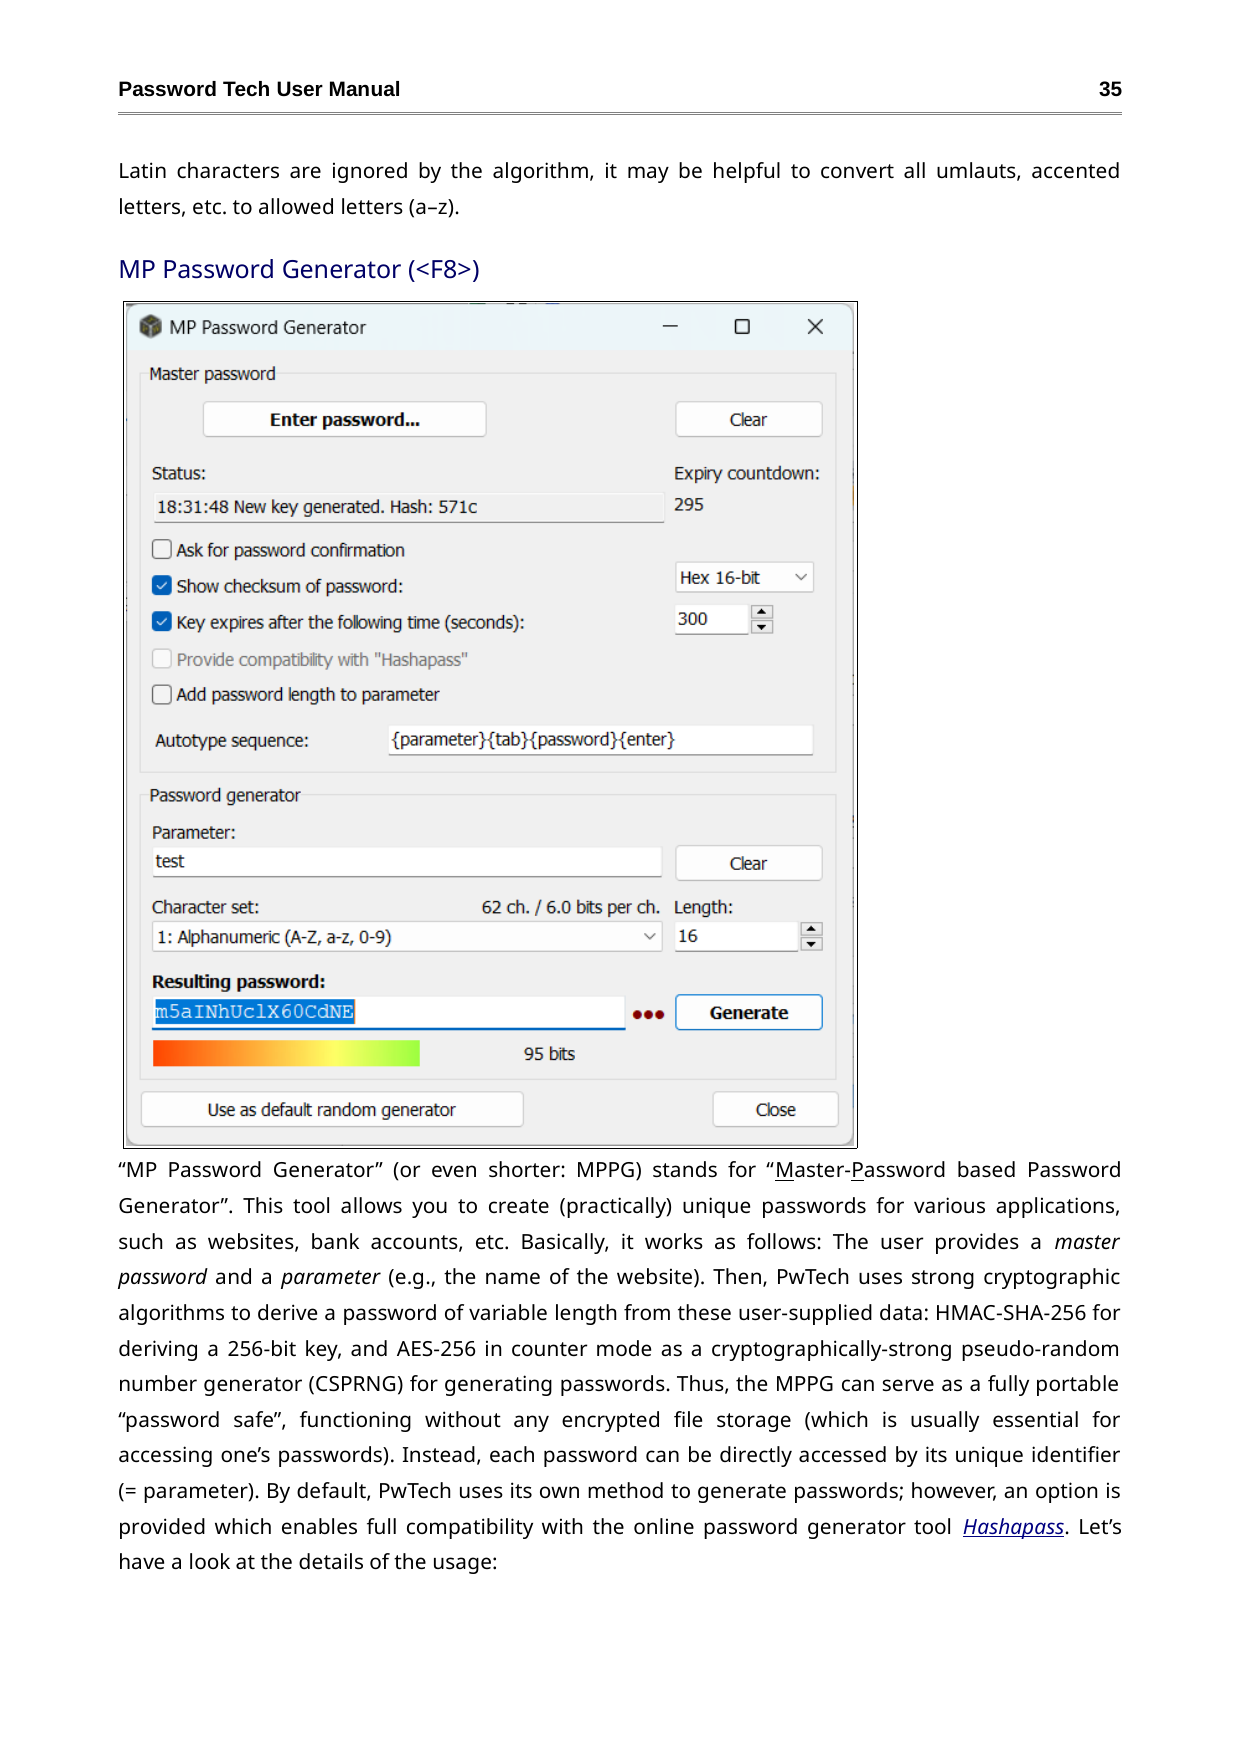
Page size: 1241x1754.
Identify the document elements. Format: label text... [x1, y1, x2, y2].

text “MP Password Generator” (or even shorter: MPPG) stands for “Master-Password based Password Generator”. This tool allows you to create (practically) unique passwords for various applications, such as websites, bank accounts, etc. Basically, it works as follows: The user provides a master password and a parameter (e.g., the name of the website). Then, PwTech uses strong cryptographic algorithms to derive a password of variable length from these user-supplied data: HMAC-SHA-256 for deriving a 256-bit key, and AES-256 in counter mode as a cryptographically-strong pseudo-random number generator (CSPRNG) for generating passwords. Thus, the MPPG can serve as a fully portable “password safe”, functioning without any encrypted file storage (which is usually essential for accessing one’s passwords). Instead, each password can be directly accessed by its unique identifier (= parameter). By default, PwTech uses its own method to generate passwords; however, an option is provided which enables full compatibility with the online password generator tool Hashapass. Let’s have a look at the details of the usage: [118, 1146, 1122, 1576]
subtitle MP Password Generator (<F8>) [118, 252, 1122, 286]
picture [126, 303, 854, 1146]
text Latin characters are ignored by the algorithm, it may be helpful to convert all umlauts, accented letters, etc. to allowed letters (a–z). [118, 156, 1122, 220]
